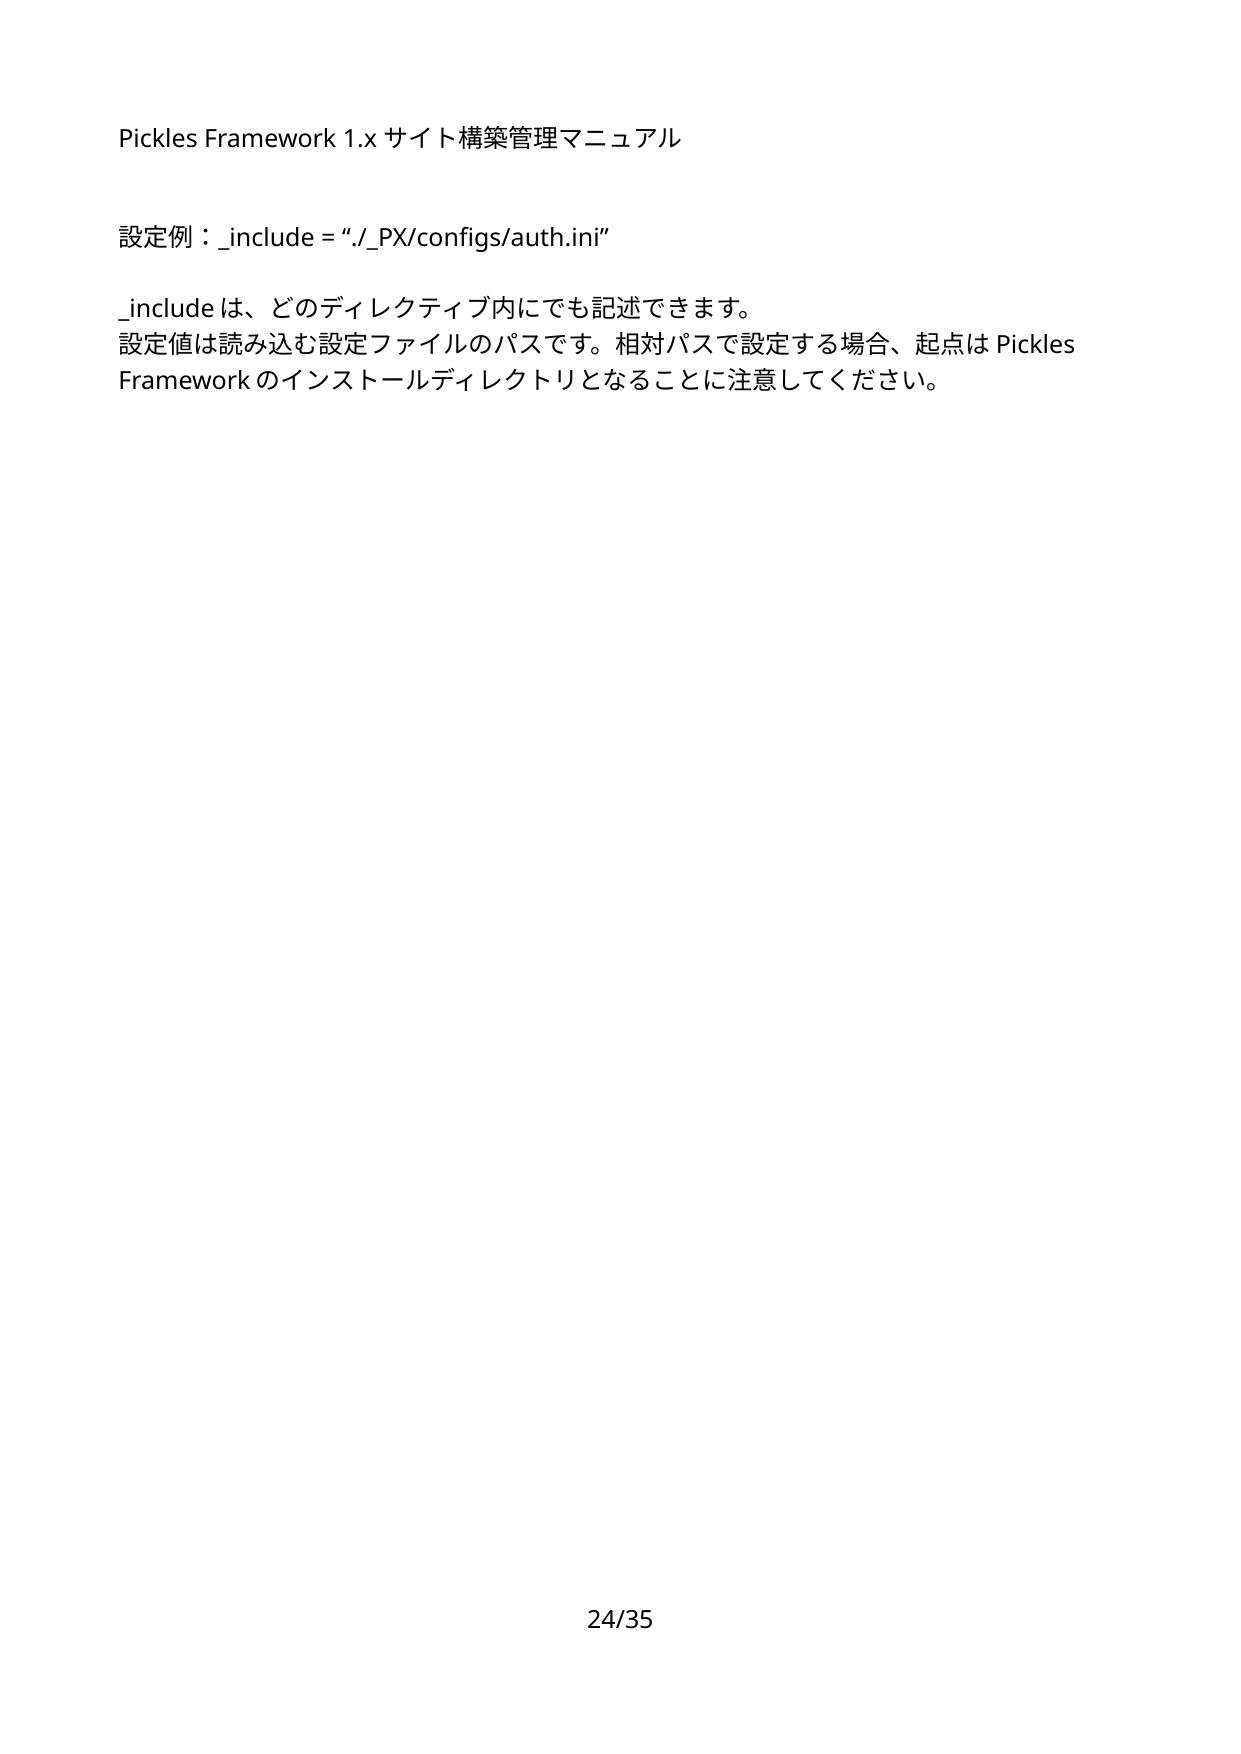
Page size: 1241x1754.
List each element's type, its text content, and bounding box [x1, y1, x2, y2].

text 設定例：_include = “./_PX/configs/auth.ini” [118, 218, 1122, 254]
text 設定値は読み込む設定ファイルのパスです。相対パスで設定する場合、起点はPickles Frameworkのインストールディレクトリとなることに注意してください。 [118, 324, 1122, 397]
text _includeは、どのディレクティブ内にでも記述できます。 [118, 288, 1122, 324]
